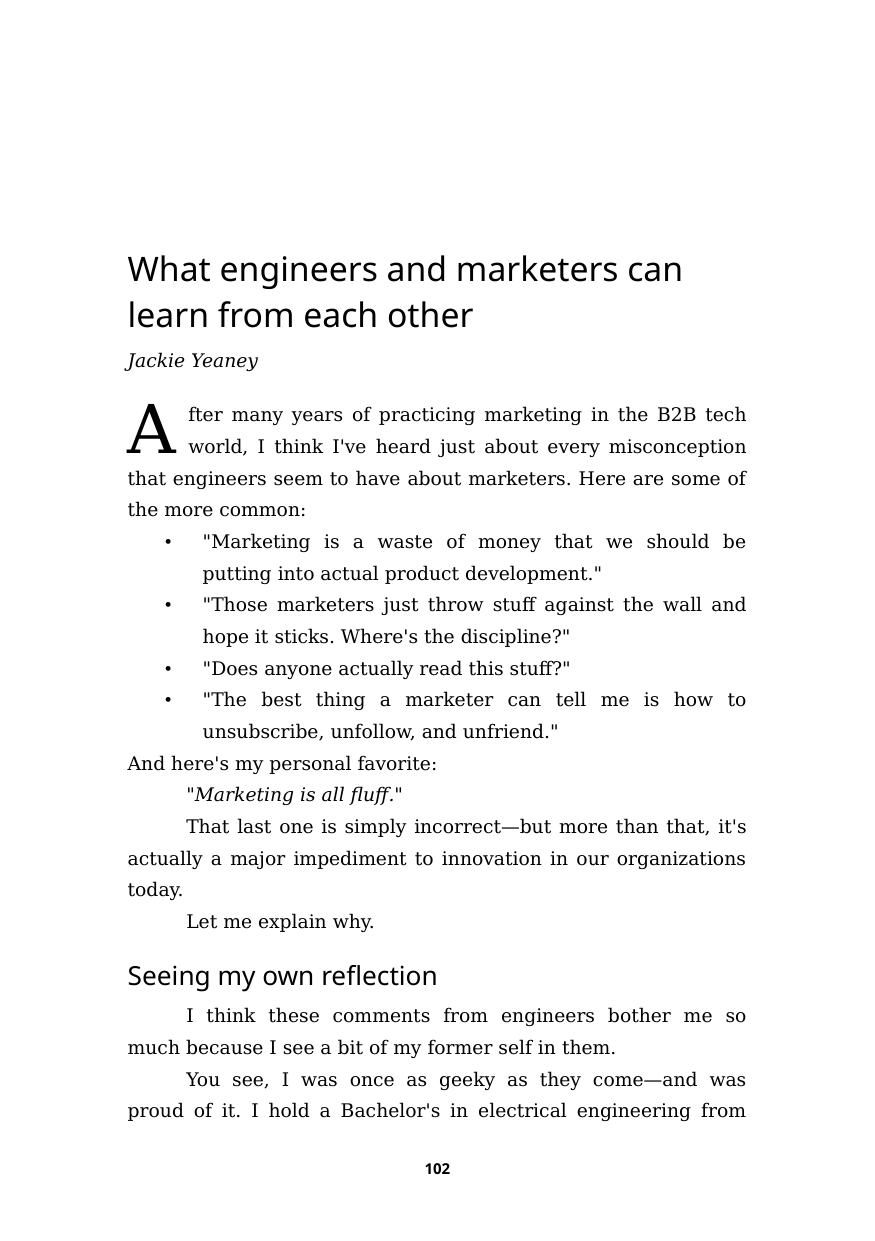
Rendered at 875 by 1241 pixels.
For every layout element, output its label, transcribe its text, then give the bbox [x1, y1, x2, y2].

subtitle What engineers and marketers can learn from each other [127, 246, 747, 338]
text I think these comments from engineers bother me so much because I see a bit of my former self in them. [127, 1006, 747, 1059]
text And here's my personal favorite: [127, 753, 747, 774]
list "Does anyone actually read this stuff?" [165, 658, 747, 679]
list "The best thing a marketer can tell me is how to unsubscribe, unfollow, and unfriend." [165, 689, 747, 743]
text You see, I was once as geeky as they come—and was proud of it. I hold a Bachelor's in electrical engineering from [127, 1069, 747, 1122]
text Let me explain why. [127, 911, 747, 933]
text "Marketing is all fluff." [127, 784, 747, 806]
subtitle Seeing my own reflection [127, 957, 747, 993]
list "Those marketers just throw stuff against the wall and hope it sticks. Where's the discipline?" [165, 594, 747, 648]
text After many years of practicing marketing in the B2B tech world, I think I've heard just about every misconception that engineers seem to have about marketers. Here are some of the more common: [127, 404, 747, 521]
text That last one is simply incorrect—but more than that, it's actually a major impediment to innovation in our organizations today. [127, 816, 747, 901]
list "Marketing is a waste of money that we should be putting into actual product development." [165, 531, 747, 584]
text Jackie Yeaney [127, 350, 747, 372]
